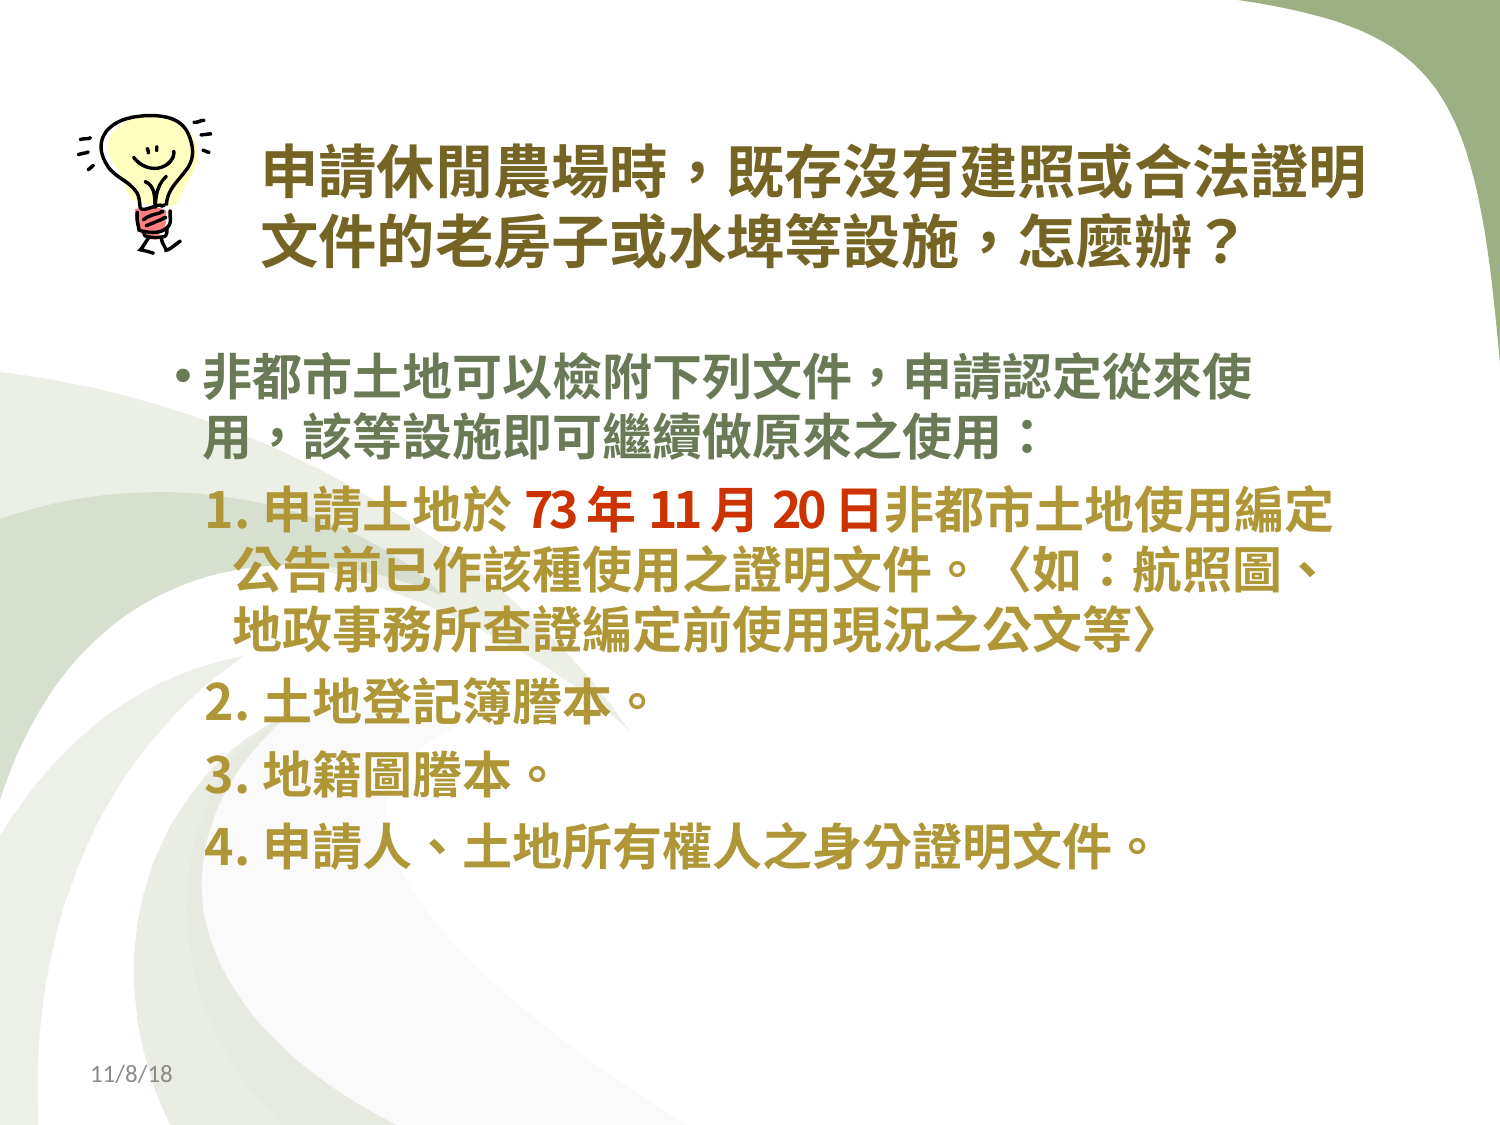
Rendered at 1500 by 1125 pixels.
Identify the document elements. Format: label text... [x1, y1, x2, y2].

list 非都市土地可以檢附下列文件，申請認定從來使用，該等設施即可繼續做原來之使用： 1.申請土地於73年11月20日非都市土地使用編定公告前已作該種使用之證明文件。〈如：航照圖、地政事務所查證編定前使用現況之公文等〉 2.土地登記簿謄本。 3.地籍圖謄本。 4.申請人、土地所有權人之身分證明文件。 [159, 338, 1365, 887]
title 申請休閒農場時，既存沒有建照或合法證明文件的老房子或水埤等設施，怎麼辦？ [245, 111, 1392, 300]
slide_number 11/8/18 [75, 1042, 425, 1103]
picture [76, 113, 213, 255]
